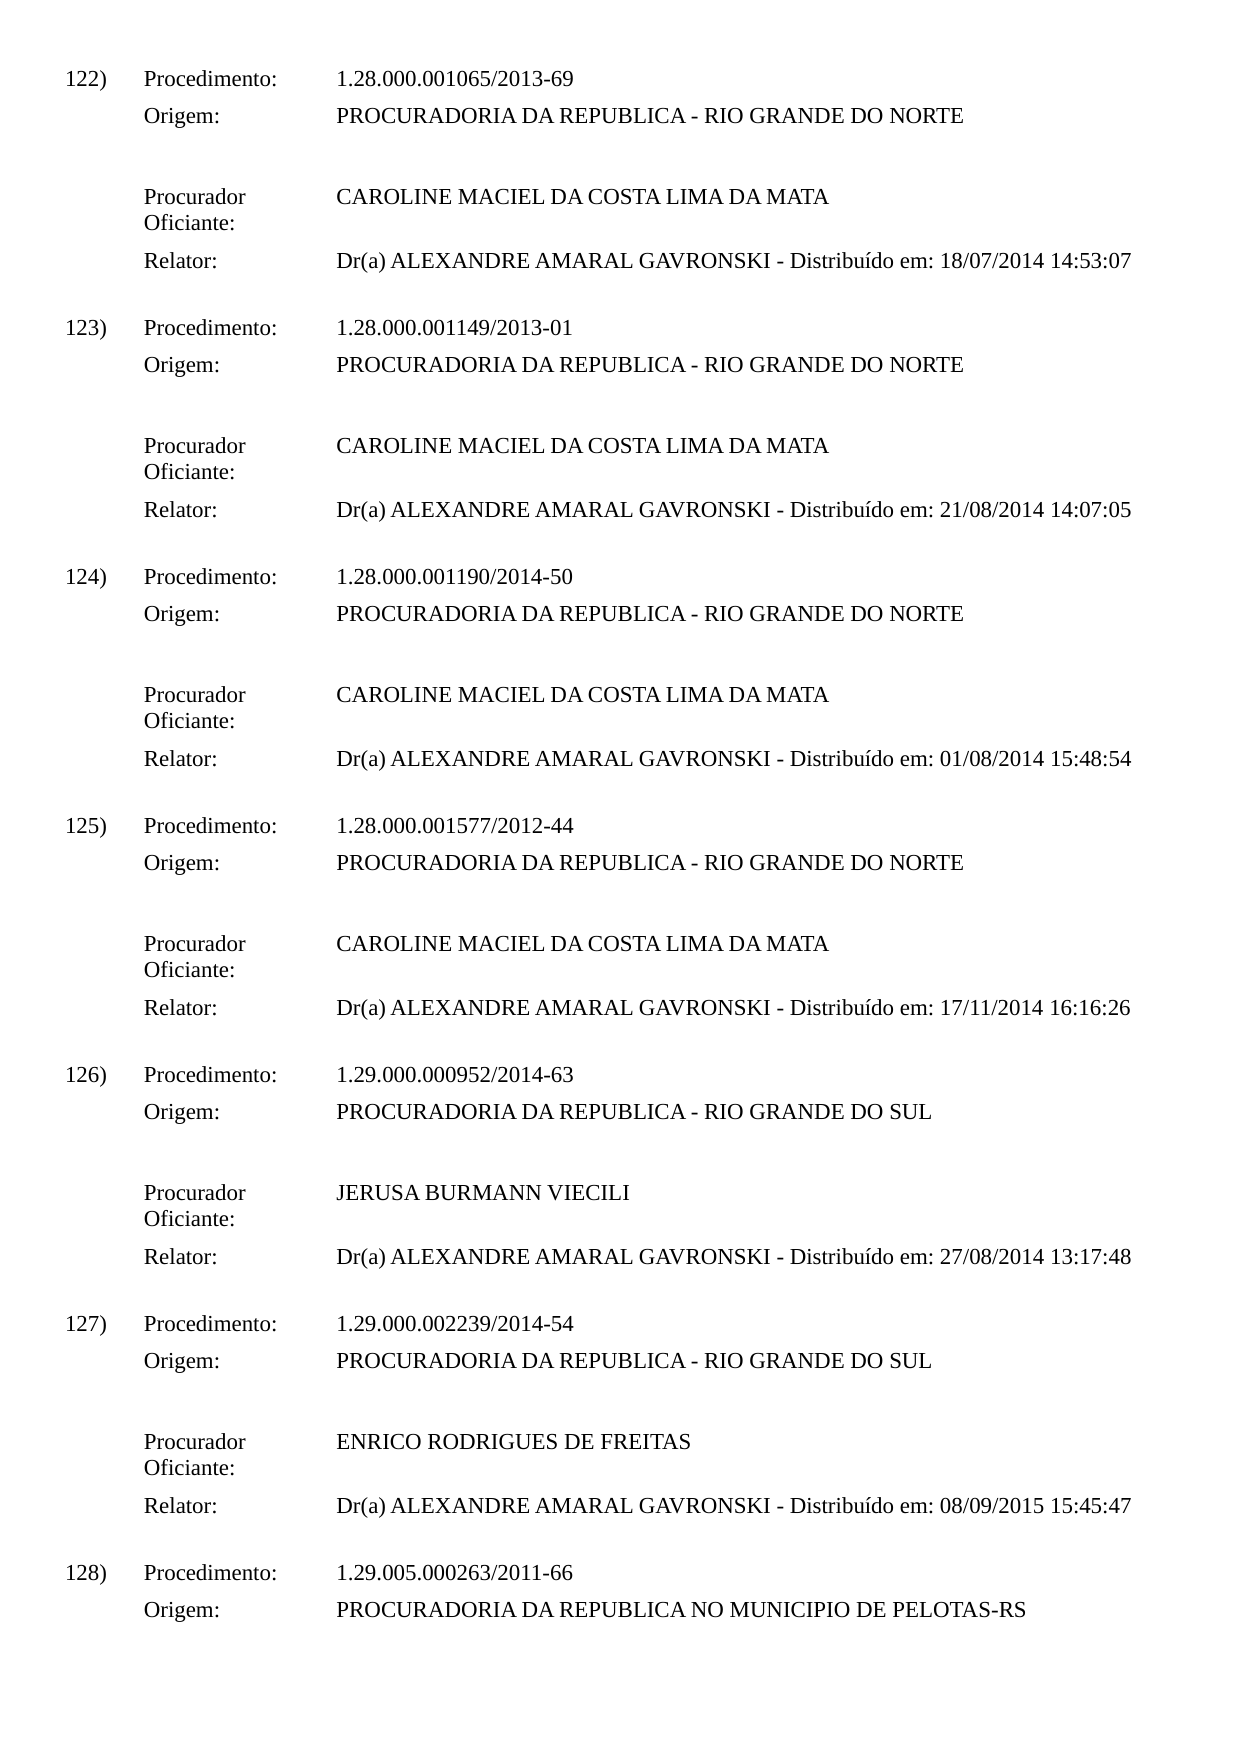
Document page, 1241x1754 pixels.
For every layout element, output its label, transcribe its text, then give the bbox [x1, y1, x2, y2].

table_cell PROCURADORIA DA REPUBLICA - RIO GRANDE DO NORTE [330, 346, 1181, 386]
table_cell [138, 1133, 330, 1173]
table_cell [59, 241, 138, 282]
table_cell [59, 924, 138, 988]
table_cell [59, 635, 138, 675]
table_cell [59, 1093, 138, 1133]
table_cell [330, 635, 1181, 675]
table_cell Origem: [138, 1591, 330, 1631]
table_cell CAROLINE MACIEL DA COSTA LIMA DA MATA [330, 177, 1181, 241]
table_cell [59, 490, 138, 531]
table_header 1.29.000.002239/2014-54 [330, 1304, 1181, 1342]
table_cell [59, 1591, 138, 1631]
table_cell Origem: [138, 595, 330, 635]
table_cell Origem: [138, 97, 330, 137]
table_cell [59, 1486, 138, 1526]
table_cell Relator: [138, 1486, 330, 1526]
table_cell [59, 386, 138, 426]
table_header Procedimento: [138, 308, 330, 346]
table_header 1.29.000.000952/2014-63 [330, 1055, 1181, 1093]
table_header 1.28.000.001577/2012-44 [330, 806, 1181, 844]
table_cell Procurador Oficiante: [138, 924, 330, 988]
table_cell [138, 635, 330, 675]
table_cell ENRICO RODRIGUES DE FREITAS [330, 1422, 1181, 1486]
table_cell JERUSA BURMANN VIECILI [330, 1173, 1181, 1237]
table_header 1.28.000.001149/2013-01 [330, 308, 1181, 346]
table_cell PROCURADORIA DA REPUBLICA - RIO GRANDE DO SUL [330, 1342, 1181, 1382]
table_cell [59, 1237, 138, 1277]
table_cell [59, 1382, 138, 1422]
table_cell CAROLINE MACIEL DA COSTA LIMA DA MATA [330, 924, 1181, 988]
table_cell Procurador Oficiante: [138, 1173, 330, 1237]
table_cell [59, 1133, 138, 1173]
table_cell [330, 884, 1181, 924]
table_cell [59, 97, 138, 137]
table_header Procedimento: [138, 59, 330, 97]
table_cell [330, 1382, 1181, 1422]
table_header 123) [59, 308, 138, 346]
table_header 127) [59, 1304, 138, 1342]
table_cell [138, 884, 330, 924]
table_cell [59, 844, 138, 884]
table_cell [59, 426, 138, 490]
table_cell PROCURADORIA DA REPUBLICA - RIO GRANDE DO NORTE [330, 844, 1181, 884]
table_cell [59, 177, 138, 241]
table_cell [59, 1631, 138, 1671]
table_cell Relator: [138, 241, 330, 282]
table_cell Procurador Oficiante: [138, 426, 330, 490]
table_cell [59, 1342, 138, 1382]
table_cell [59, 346, 138, 386]
table_cell Relator: [138, 490, 330, 531]
table_cell Relator: [138, 988, 330, 1028]
table_cell [330, 1133, 1181, 1173]
table_header Procedimento: [138, 557, 330, 595]
table_header 125) [59, 806, 138, 844]
table_header 124) [59, 557, 138, 595]
table_cell PROCURADORIA DA REPUBLICA - RIO GRANDE DO NORTE [330, 97, 1181, 137]
table_header Procedimento: [138, 1553, 330, 1591]
table_cell [330, 1631, 1181, 1671]
table_cell Dr(a) ALEXANDRE AMARAL GAVRONSKI - Distribuído em: 18/07/2014 14:53:07 [330, 241, 1181, 282]
table_header 126) [59, 1055, 138, 1093]
table_cell Relator: [138, 739, 330, 779]
table_cell [138, 386, 330, 426]
table_header Procedimento: [138, 1304, 330, 1342]
table_header Procedimento: [138, 806, 330, 844]
table_cell [59, 137, 138, 177]
table_cell [59, 988, 138, 1028]
table_cell [59, 595, 138, 635]
table_header 122) [59, 59, 138, 97]
table_cell Dr(a) ALEXANDRE AMARAL GAVRONSKI - Distribuído em: 21/08/2014 14:07:05 [330, 490, 1181, 531]
table_header 1.28.000.001065/2013-69 [330, 59, 1181, 97]
table_cell Procurador Oficiante: [138, 1422, 330, 1486]
table_cell Relator: [138, 1237, 330, 1277]
table_header 128) [59, 1553, 138, 1591]
table_cell PROCURADORIA DA REPUBLICA NO MUNICIPIO DE PELOTAS-RS [330, 1591, 1181, 1631]
table_cell CAROLINE MACIEL DA COSTA LIMA DA MATA [330, 426, 1181, 490]
table_cell [138, 137, 330, 177]
table_cell [59, 884, 138, 924]
table_cell PROCURADORIA DA REPUBLICA - RIO GRANDE DO NORTE [330, 595, 1181, 635]
table_cell Dr(a) ALEXANDRE AMARAL GAVRONSKI - Distribuído em: 17/11/2014 16:16:26 [330, 988, 1181, 1028]
table_cell [330, 386, 1181, 426]
table_cell [59, 739, 138, 779]
table_cell Procurador Oficiante: [138, 675, 330, 739]
table_cell PROCURADORIA DA REPUBLICA - RIO GRANDE DO SUL [330, 1093, 1181, 1133]
table_header Procedimento: [138, 1055, 330, 1093]
table_cell Origem: [138, 844, 330, 884]
table_cell Dr(a) ALEXANDRE AMARAL GAVRONSKI - Distribuído em: 01/08/2014 15:48:54 [330, 739, 1181, 779]
table_cell [59, 1173, 138, 1237]
table_header 1.29.005.000263/2011-66 [330, 1553, 1181, 1591]
table_cell [138, 1382, 330, 1422]
table_cell Dr(a) ALEXANDRE AMARAL GAVRONSKI - Distribuído em: 08/09/2015 15:45:47 [330, 1486, 1181, 1526]
table_cell Origem: [138, 1093, 330, 1133]
table_cell [59, 1422, 138, 1486]
table_cell CAROLINE MACIEL DA COSTA LIMA DA MATA [330, 675, 1181, 739]
table_cell Dr(a) ALEXANDRE AMARAL GAVRONSKI - Distribuído em: 27/08/2014 13:17:48 [330, 1237, 1181, 1277]
table_cell Procurador Oficiante: [138, 177, 330, 241]
table_cell Origem: [138, 1342, 330, 1382]
table_header 1.28.000.001190/2014-50 [330, 557, 1181, 595]
table_cell Origem: [138, 346, 330, 386]
table_cell [138, 1631, 330, 1671]
table_cell [330, 137, 1181, 177]
table_cell [59, 675, 138, 739]
